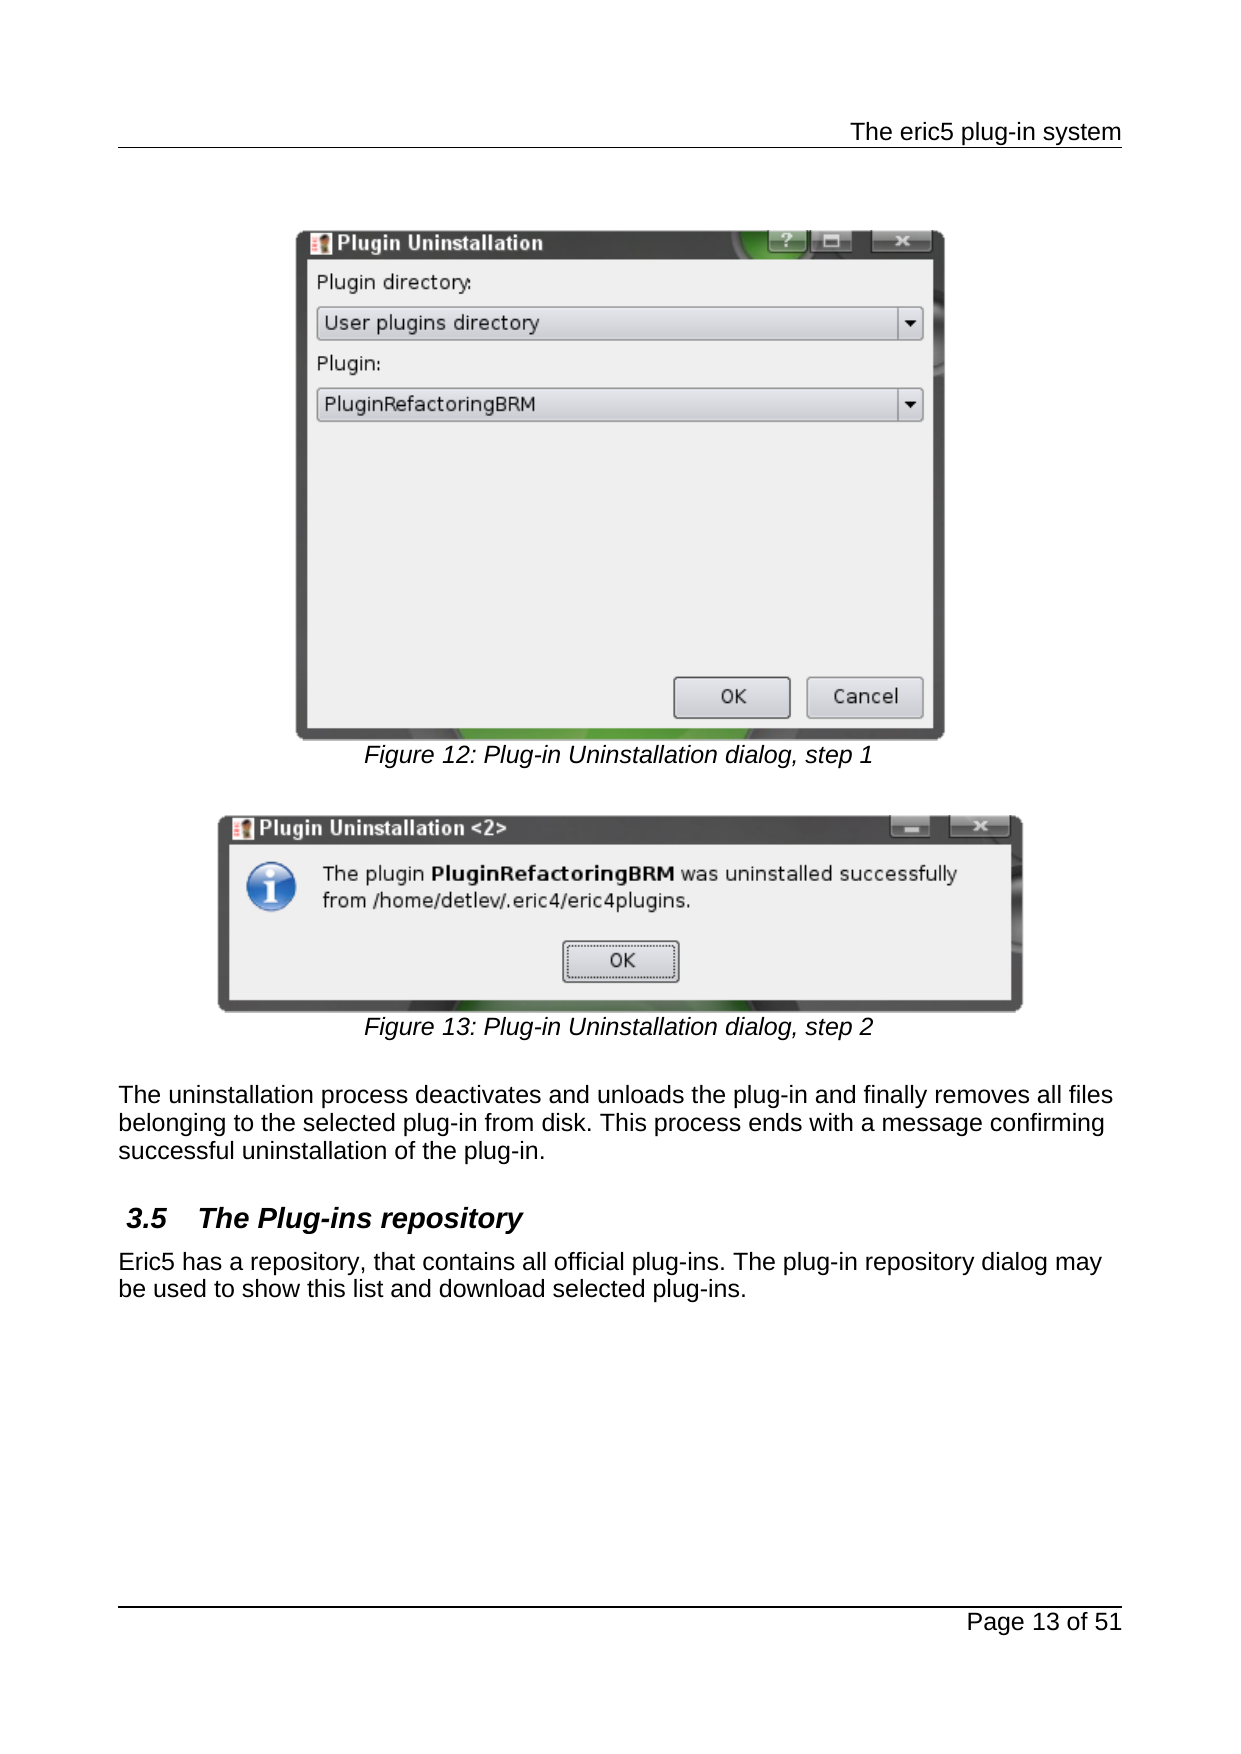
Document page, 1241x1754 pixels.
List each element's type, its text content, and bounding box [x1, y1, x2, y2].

text Figure 12: Plug-in Uninstallation dialog, step 1 [295, 741, 945, 769]
picture [295, 230, 946, 741]
picture [217, 815, 1024, 1013]
subtitle The Plug-ins repository [118, 1202, 1122, 1235]
text Eric5 has a repository, that contains all official plug-ins. The plug-in repository dialog may be used to show this list and download selected plug-ins. [118, 1247, 1122, 1303]
text The uninstallation process deactivates and unloads the plug-in and finally removes all files belonging to the selected plug-in from disk. This process ends with a message confirming successful uninstallation of the plug-in. [118, 1081, 1122, 1165]
text Figure 13: Plug-in Uninstallation dialog, step 2 [217, 1013, 1023, 1041]
